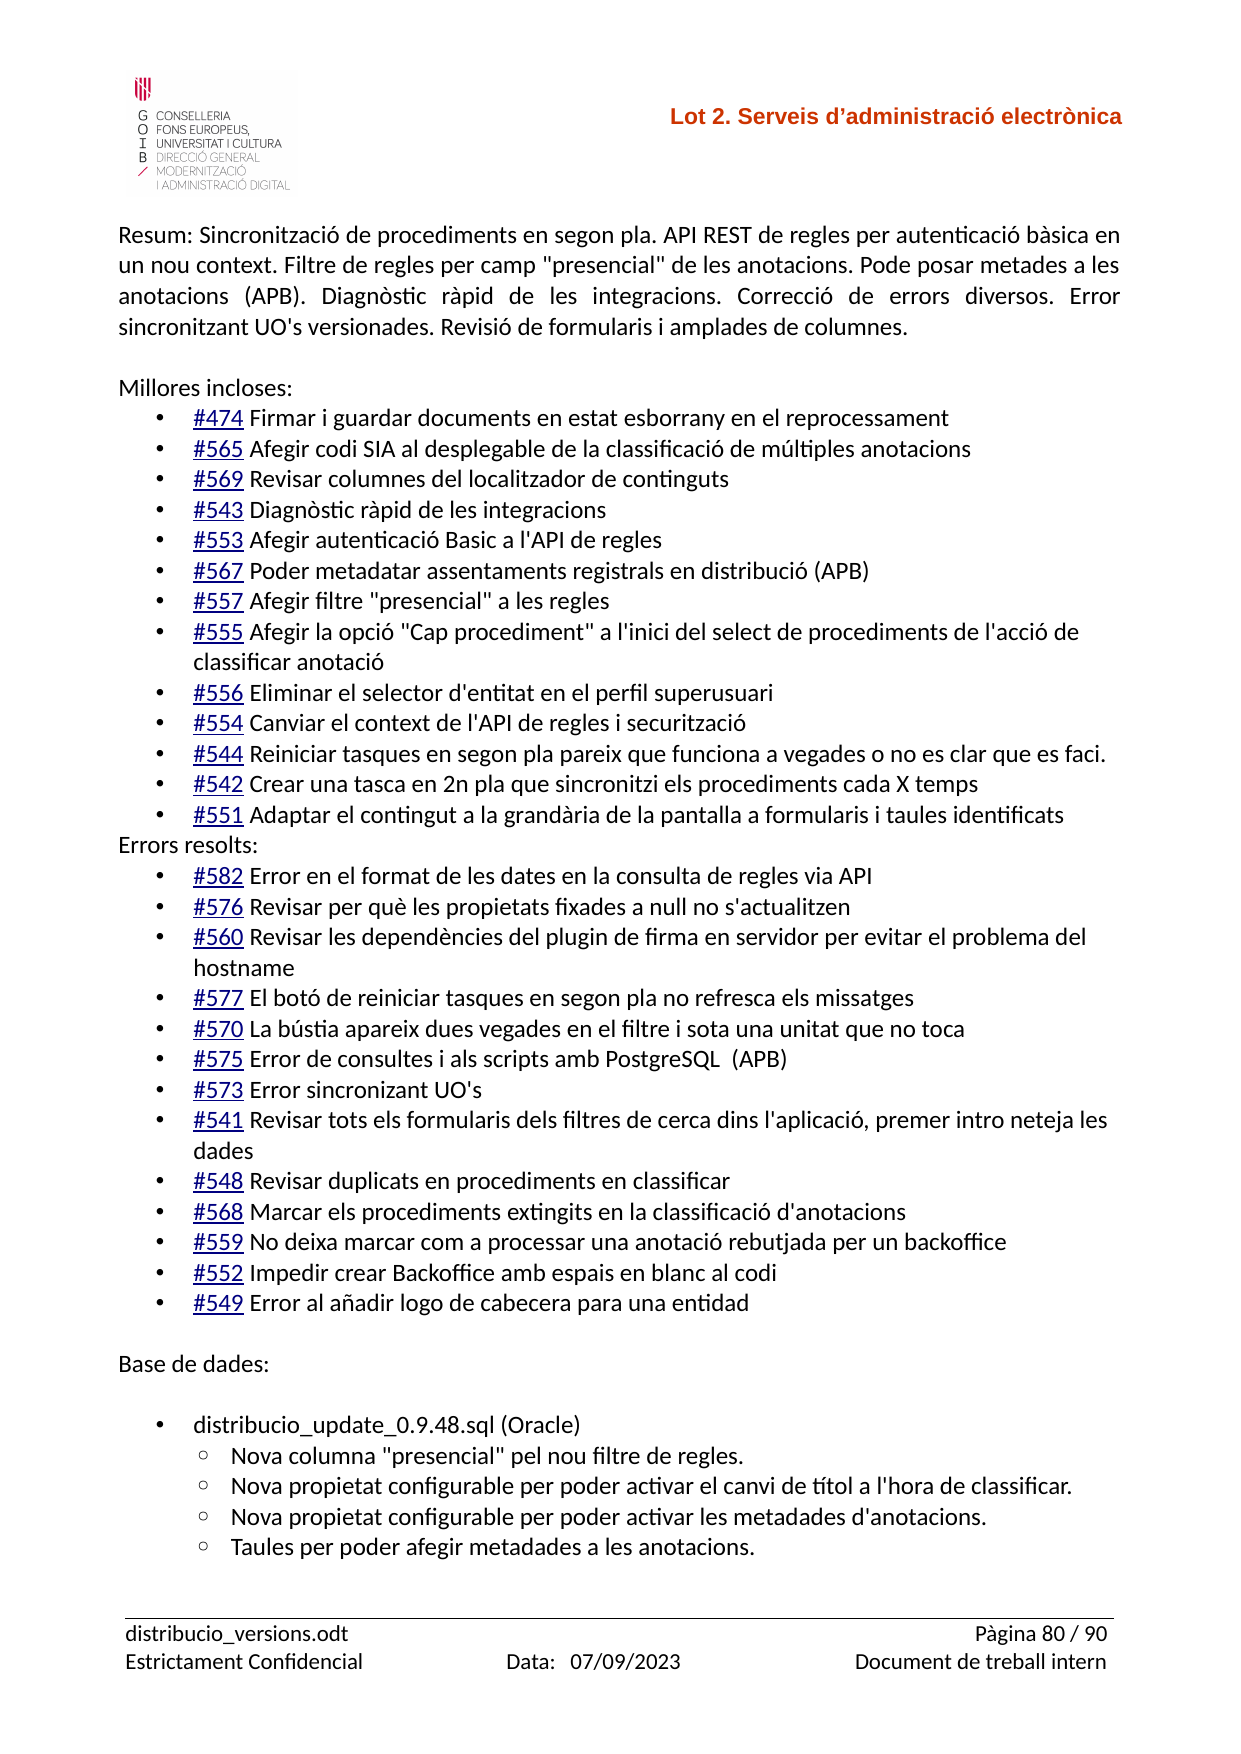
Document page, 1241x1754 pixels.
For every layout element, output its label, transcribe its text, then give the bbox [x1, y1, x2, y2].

list #577 El botó de reiniciar tasques en segon pla no refresca els missatges [156, 982, 1122, 1013]
list #542 Crear una tasca en 2n pla que sincronitzi els procediments cada X temps [156, 768, 1122, 799]
list #544 Reiniciar tasques en segon pla pareix que funciona a vegades o no es clar que es faci. [156, 738, 1122, 768]
list Nova propietat configurable per poder activar les metadades d'anotacions. [193, 1501, 1122, 1532]
list Nova columna "presencial" pel nou filtre de regles. [193, 1440, 1122, 1471]
list Taules per poder afegir metadades a les anotacions. [193, 1532, 1122, 1562]
text Resum: Sincronització de procediments en segon pla. API REST de regles per autenticació bàsica en un nou context. Filtre de regles per camp "presencial" de les anotacions. Pode posar metades a les anotacions (APB). Diagnòstic ràpid de les integracions. Correcció de errors diversos. Error sincronitzant UO's versionades. Revisió de formularis i amplades de columnes. [118, 219, 1122, 341]
list #567 Poder metadatar assentaments registrals en distribució (APB) [156, 555, 1122, 585]
list #573 Error sincronizant UO's [156, 1074, 1122, 1104]
list #549 Error al añadir logo de cabecera para una entidad [156, 1287, 1122, 1318]
list #556 Eliminar el selector d'entitat en el perfil superusuari [156, 677, 1122, 707]
picture [126, 70, 299, 197]
list #541 Revisar tots els formularis dels filtres de cerca dins l'aplicació, premer intro neteja les dades [156, 1104, 1122, 1165]
list #560 Revisar les dependències del plugin de firma en servidor per evitar el problema del hostname [156, 921, 1122, 982]
list #553 Afegir autenticació Basic a l'API de regles [156, 524, 1122, 555]
list #555 Afegir la opció "Cap procediment" a l'inici del select de procediments de l'acció de classificar anotació [156, 616, 1122, 677]
list #554 Canviar el context de l'API de regles i securització [156, 707, 1122, 738]
list #569 Revisar columnes del localitzador de continguts [156, 463, 1122, 494]
list #568 Marcar els procediments extingits en la classificació d'anotacions [156, 1196, 1122, 1226]
list #557 Afegir filtre "presencial" a les regles [156, 585, 1122, 616]
list #576 Revisar per què les propietats fixades a null no s'actualitzen [156, 891, 1122, 921]
list #565 Afegir codi SIA al desplegable de la classificació de múltiples anotacions [156, 433, 1122, 463]
text Base de dades: [118, 1348, 1122, 1379]
list #575 Error de consultes i als scripts amb PostgreSQL (APB) [156, 1043, 1122, 1074]
text Millores incloses: [118, 372, 1122, 402]
text Errors resolts: [118, 829, 1122, 860]
list #548 Revisar duplicats en procediments en classificar [156, 1165, 1122, 1196]
list #552 Impedir crear Backoffice amb espais en blanc al codi [156, 1257, 1122, 1287]
list #543 Diagnòstic ràpid de les integracions [156, 494, 1122, 524]
list #582 Error en el format de les dates en la consulta de regles via API [156, 860, 1122, 891]
list #570 La bústia apareix dues vegades en el filtre i sota una unitat que no toca [156, 1013, 1122, 1043]
list #551 Adaptar el contingut a la grandària de la pantalla a formularis i taules identificats [156, 799, 1122, 829]
list Nova propietat configurable per poder activar el canvi de títol a l'hora de classificar. [193, 1471, 1122, 1501]
list distribucio_update_0.9.48.sql (Oracle) [156, 1409, 1122, 1440]
list #559 No deixa marcar com a processar una anotació rebutjada per un backoffice [156, 1226, 1122, 1257]
list #474 Firmar i guardar documents en estat esborrany en el reprocessament [156, 402, 1122, 433]
